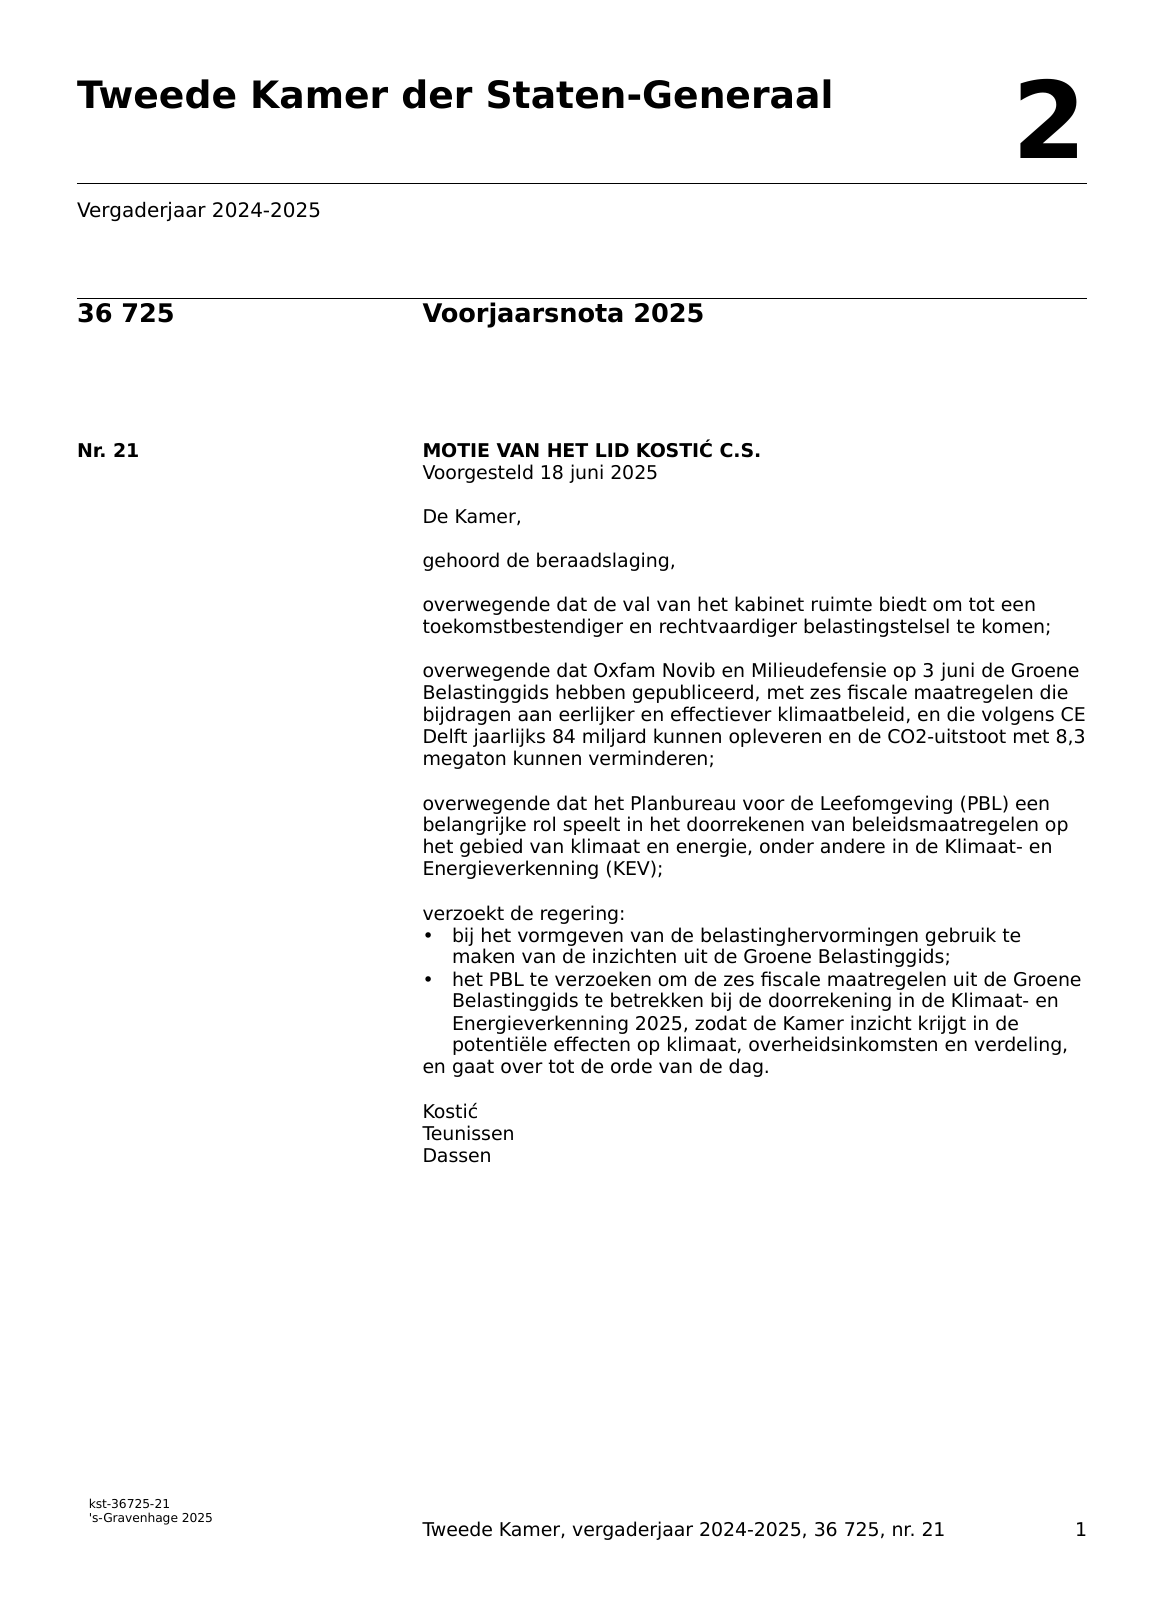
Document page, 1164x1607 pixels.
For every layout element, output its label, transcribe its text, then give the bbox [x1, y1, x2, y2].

subtitle Nr. 21 MOTIE VAN HET LID KOSTIĆ C.S. [77, 440, 1087, 462]
text verzoekt de regering: [422, 902, 1087, 924]
text gehoord de beraadslaging, [422, 550, 1087, 572]
subtitle 36 725 Voorjaarsnota 2025 [77, 299, 1087, 329]
table_cell Vergaderjaar 2024-2025 [77, 184, 1087, 298]
text De Kamer, [422, 506, 1087, 528]
text overwegende dat de val van het kabinet ruimte biedt om tot een toekomstbestendiger en rechtvaardiger belastingstelsel te komen; [422, 594, 1087, 638]
text overwegende dat Oxfam Novib en Milieudefensie op 3 juni de Groene Belastinggids hebben gepubliceerd, met zes fiscale maatregelen die bijdragen aan eerlijker en effectiever klimaatbeleid, en die volgens CE Delft jaarlijks 84 miljard kunnen opleveren en de CO2-uitstoot met 8,3 megaton kunnen verminderen; [422, 660, 1087, 770]
text kst-36725-21 [88, 1497, 323, 1511]
text en gaat over tot de orde van de dag. [422, 1056, 1087, 1078]
text • het PBL te verzoeken om de zes fiscale maatregelen uit de Groene Belastinggids te betrekken bij de doorrekening in de Klimaat- en Energieverkenning 2025, zodat de Kamer inzicht krijgt in de potentiële effecten op klimaat, overheidsinkomsten en verdeling, [422, 968, 1087, 1056]
text Voorgesteld 18 juni 2025 [422, 462, 1087, 484]
text Kostić [422, 1101, 1087, 1122]
table_header 2 [886, 59, 1087, 183]
text Dassen [422, 1144, 1087, 1166]
text overwegende dat het Planbureau voor de Leefomgeving (PBL) een belangrijke rol speelt in het doorrekenen van beleidsmaatregelen op het gebied van klimaat en energie, onder andere in de Klimaat- en Energieverkenning (KEV); [422, 792, 1087, 880]
text • bij het vormgeven van de belastinghervormingen gebruik te maken van de inzichten uit de Groene Belastinggids; [422, 924, 1087, 968]
text Teunissen [422, 1122, 1087, 1144]
table_header Tweede Kamer der Staten-Generaal [77, 59, 886, 183]
text 's-Gravenhage 2025 [88, 1511, 323, 1525]
